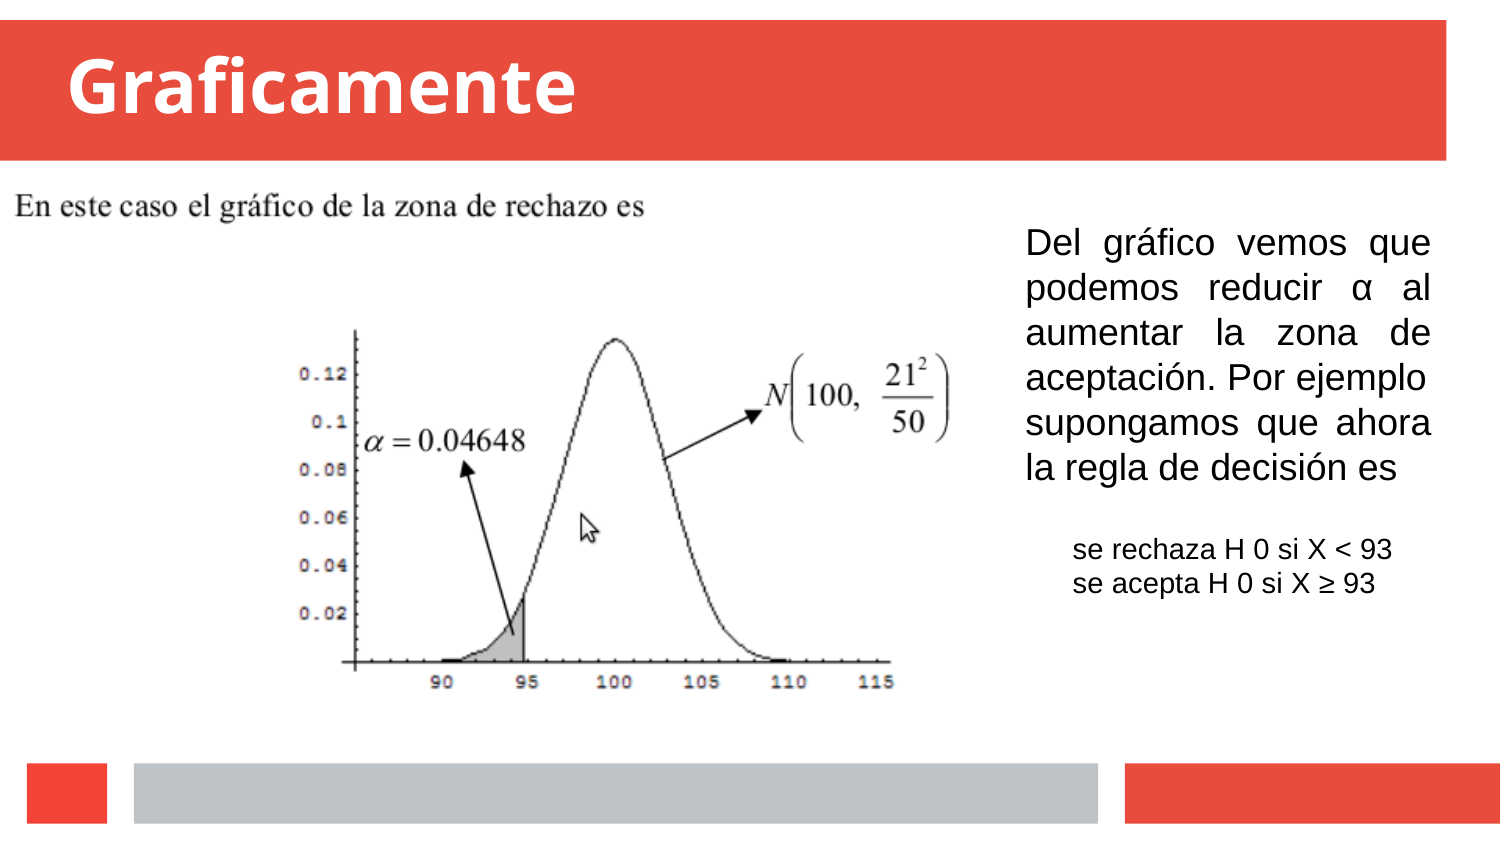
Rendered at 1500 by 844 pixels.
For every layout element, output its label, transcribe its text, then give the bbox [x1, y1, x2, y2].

title Graficamente [53, 40, 1447, 141]
picture [10, 171, 973, 744]
text_box se rechaza H 0 si X < 93 se acepta H 0 si X ≥ 93 [1057, 318, 1500, 811]
text_box Del gráfico vemos que podemos reducir α al aumentar la zona de aceptación. Por ejemplo supongamos que ahora la regla de decisión es [1010, 203, 1447, 497]
